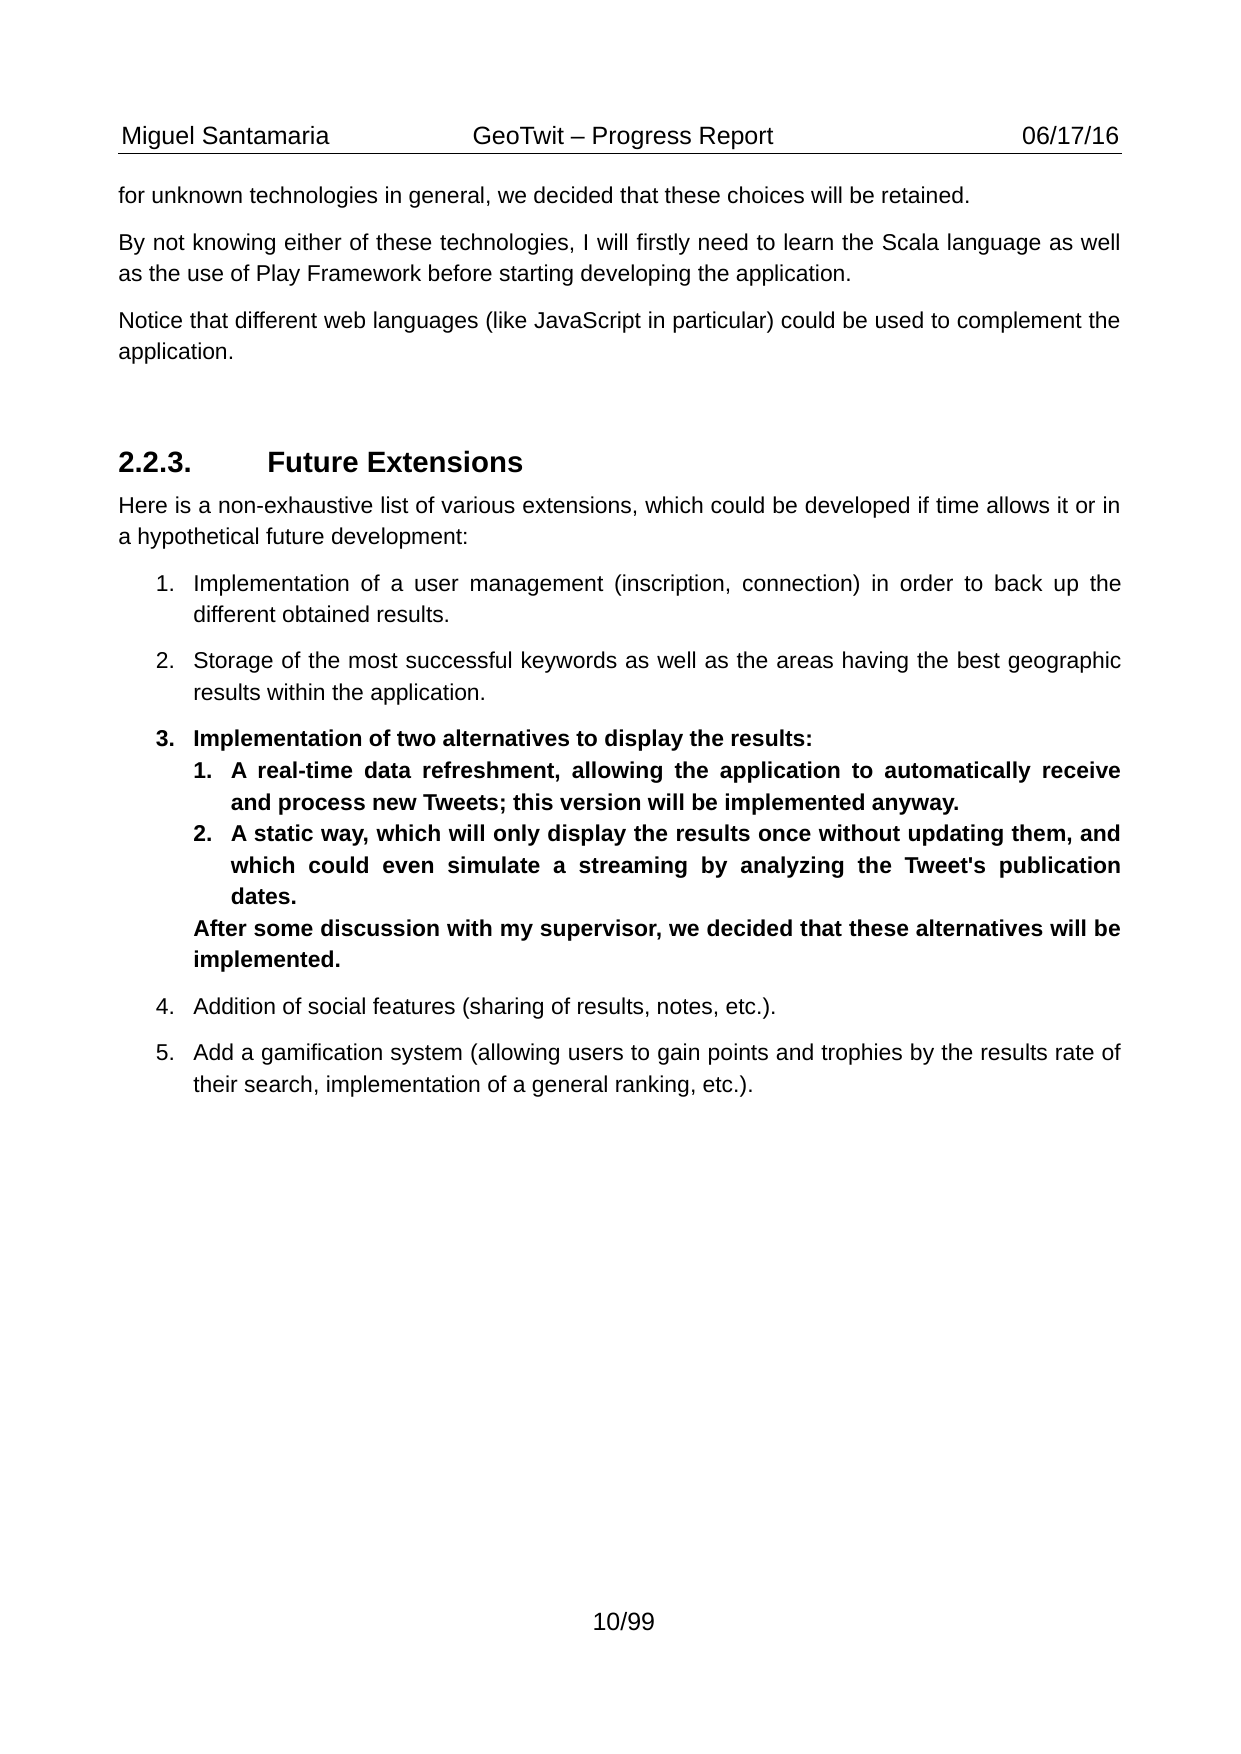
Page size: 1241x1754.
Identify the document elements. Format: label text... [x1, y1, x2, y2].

list A static way, which will only display the results once without updating them, and which could even simulate a streaming by analyzing the Tweet's publication dates. [193, 820, 1122, 909]
list Addition of social features (sharing of results, notes, etc.). [156, 993, 1122, 1019]
list Storage of the most successful keywords as well as the areas having the best geographic results within the application. [156, 647, 1122, 705]
list Add a gamification system (allowing users to gain points and trophies by the results rate of their search, implementation of a general ranking, etc.). [156, 1039, 1122, 1097]
text Notice that different web languages (like JavaScript in particular) could be used to complement the application. [118, 307, 1122, 364]
list Implementation of two alternatives to display the results: [156, 725, 1122, 752]
text By not knowing either of these technologies, I will firstly need to learn the Scala language as well as the use of Play Framework before starting developing the application. [118, 229, 1122, 287]
list After some discussion with my supervisor, we decided that these alternatives will be implemented. [156, 915, 1122, 973]
text for unknown technologies in general, we decided that these choices will be retained. [118, 182, 1122, 209]
subtitle Future Extensions [118, 445, 1122, 479]
text Here is a non-exhaustive list of various extensions, which could be developed if time allows it or in a hypothetical future development: [118, 492, 1122, 549]
list A real-time data refreshment, allowing the application to automatically receive and process new Tweets; this version will be implemented anyway. [193, 757, 1122, 815]
list Implementation of a user management (inscription, connection) in order to back up the different obtained results. [156, 569, 1122, 627]
